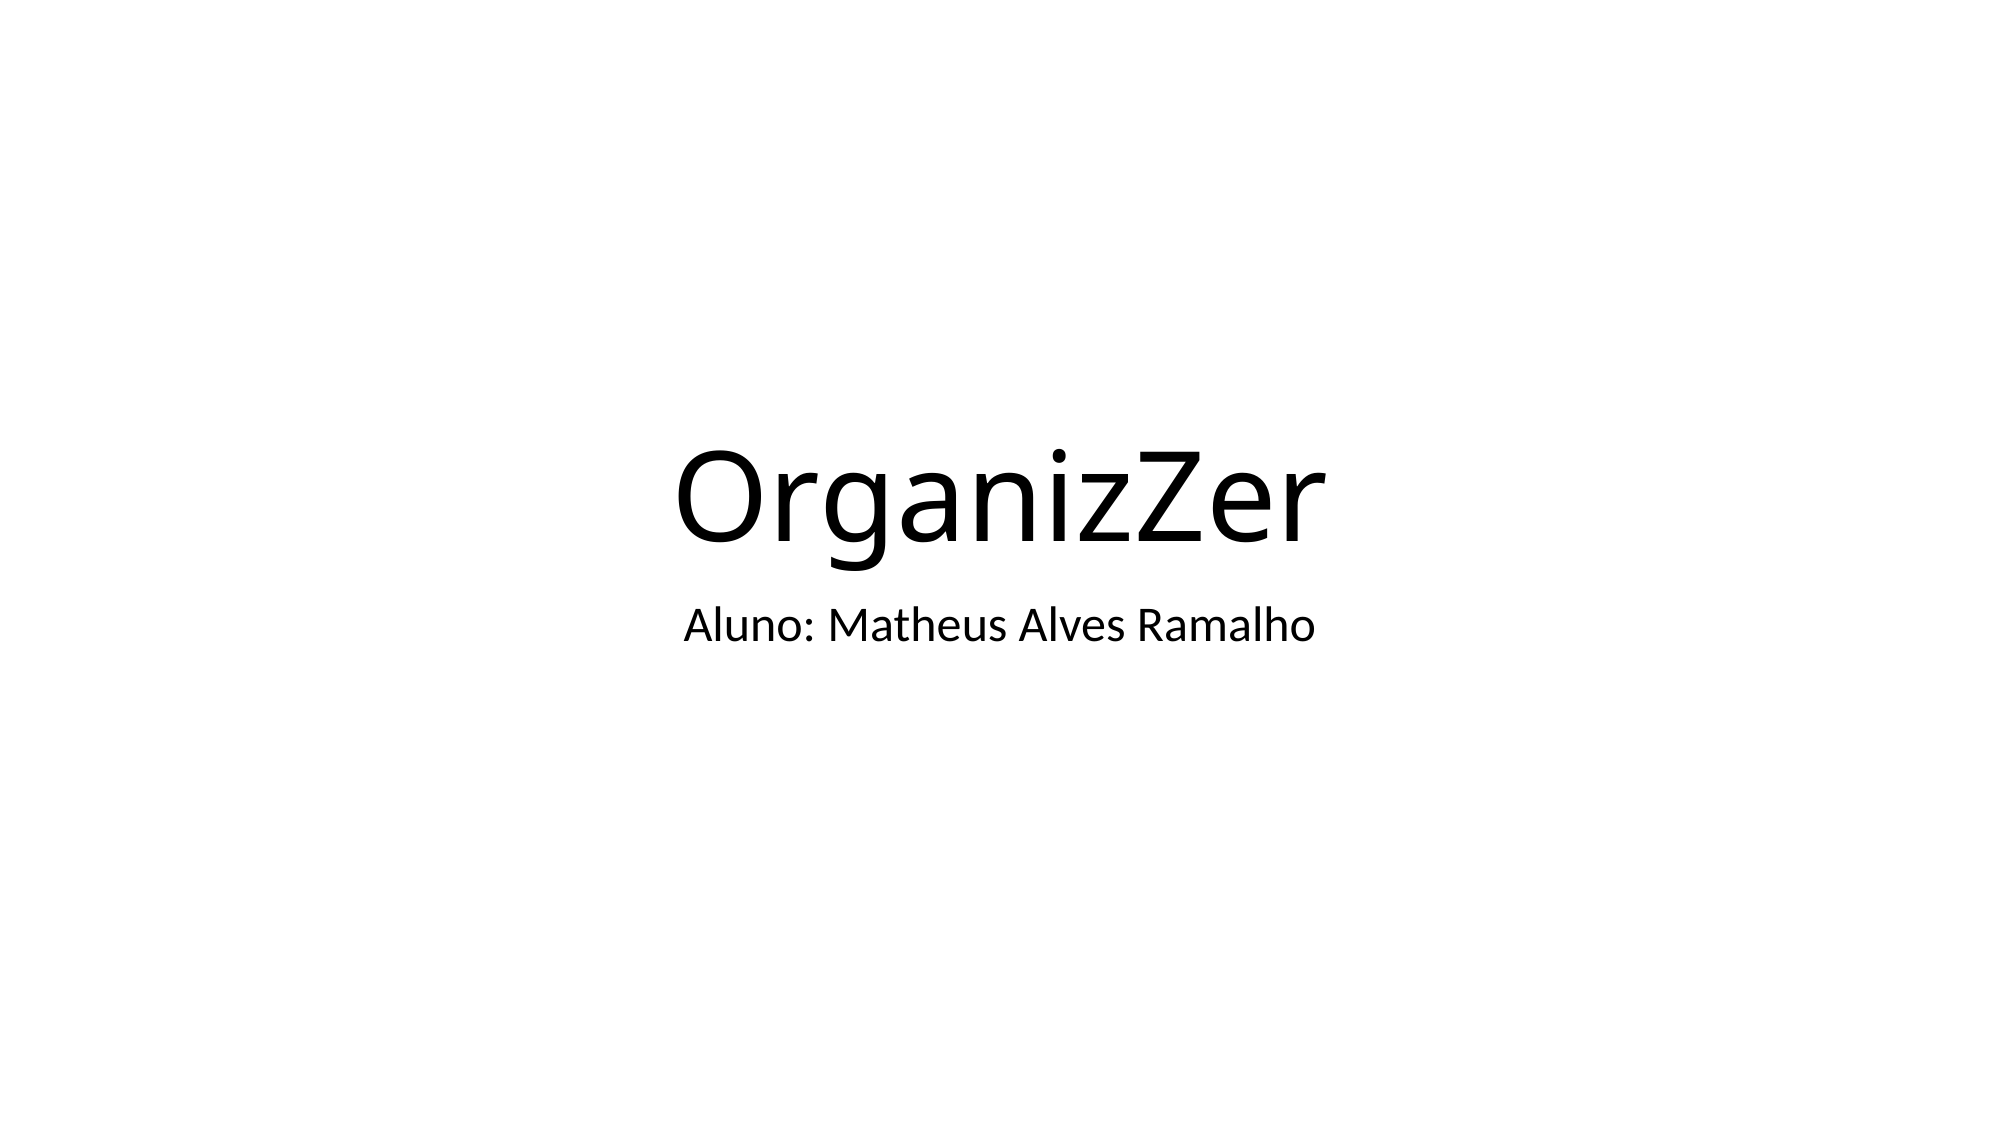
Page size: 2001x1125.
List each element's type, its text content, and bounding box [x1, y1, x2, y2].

title OrganizZer [249, 184, 1750, 576]
subtitle Aluno: Matheus Alves Ramalho [249, 590, 1750, 863]
